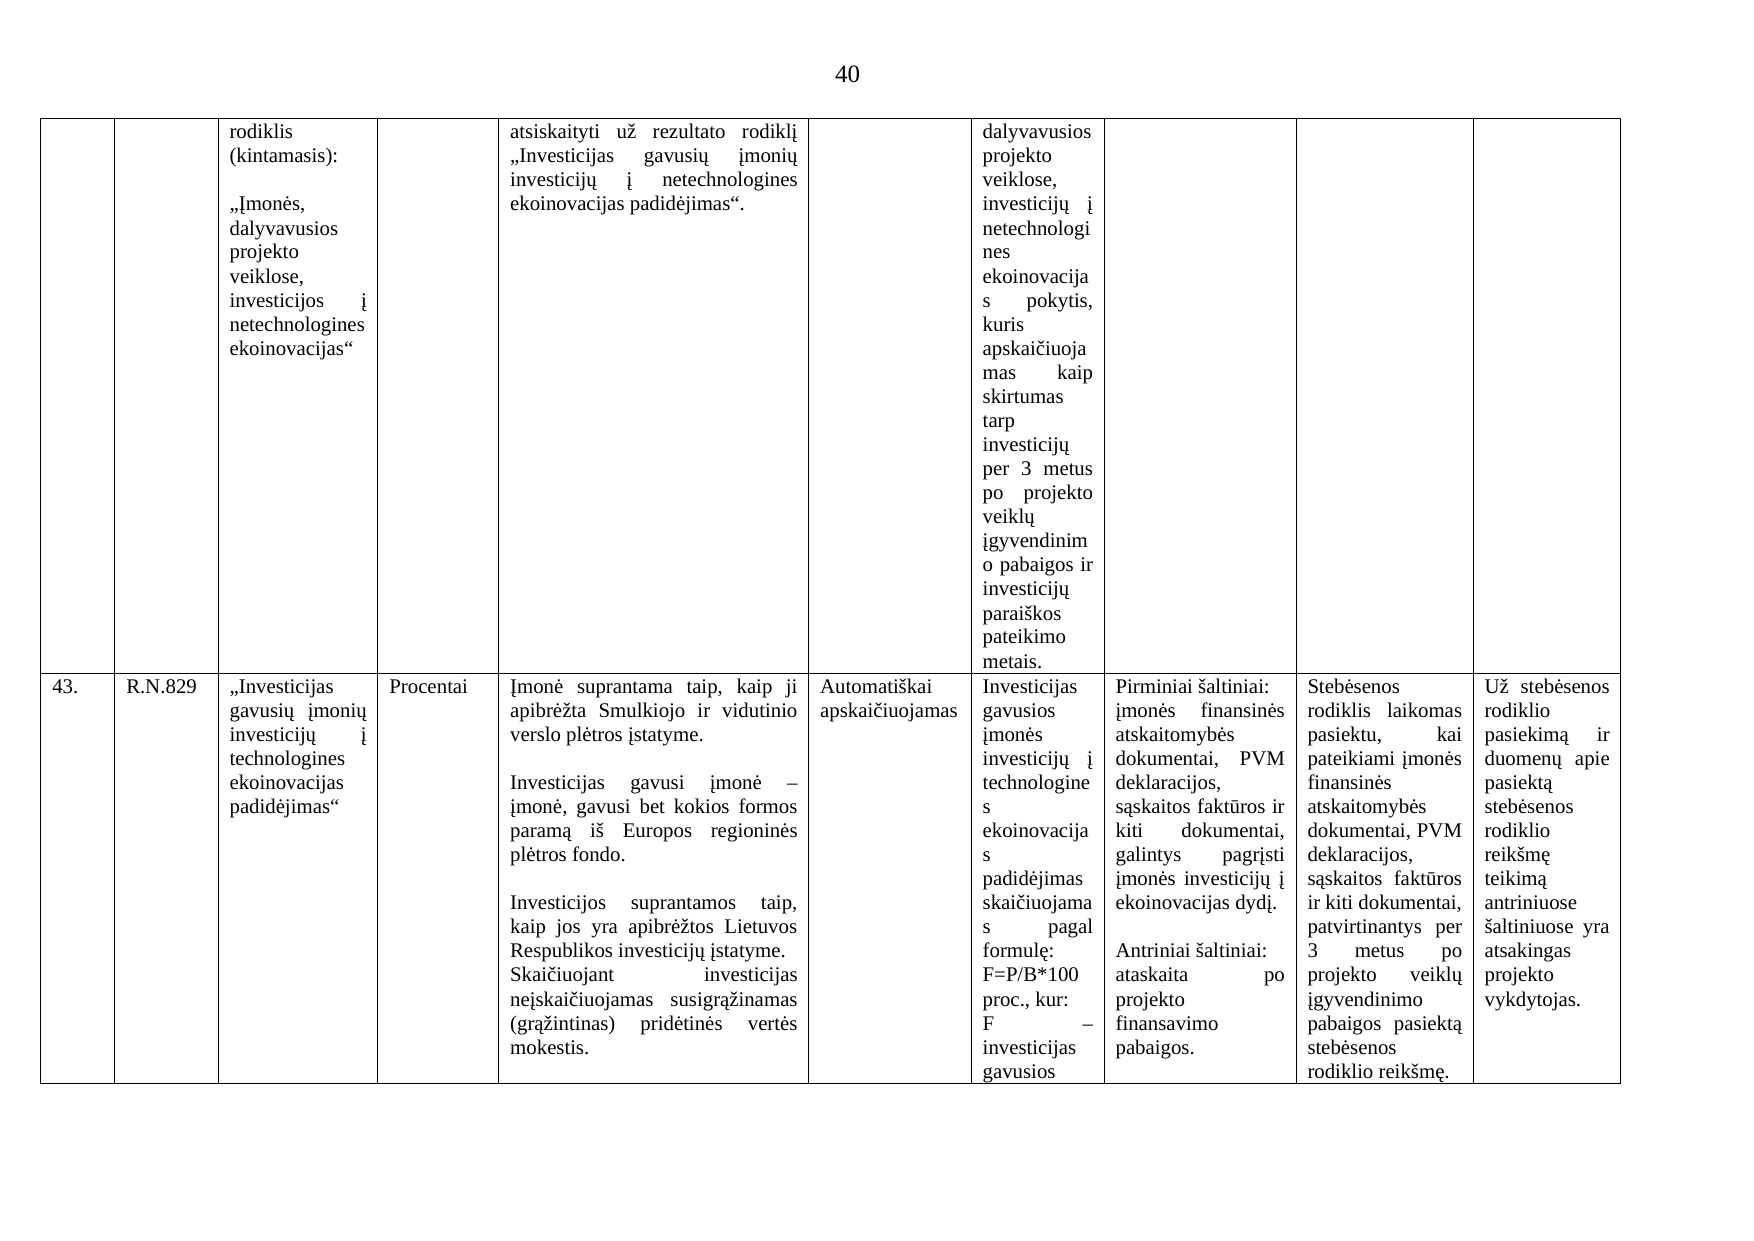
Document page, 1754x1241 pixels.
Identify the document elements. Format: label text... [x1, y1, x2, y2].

table_cell Už stebėsenos rodiklio pasiekimą ir duomenų apie pasiektą stebėsenos rodiklio reikšmę teikimą antriniuose šaltiniuose yra atsakingas projekto vykdytojas. [1474, 674, 1620, 1083]
table_cell 43. [41, 674, 114, 1083]
table_cell [1105, 119, 1296, 673]
table_cell Stebėsenos rodiklis laikomas pasiektu, kai pateikiami įmonės finansinės atskaitomybės dokumentai, PVM deklaracijos, sąskaitos faktūros ir kiti dokumentai, patvirtinantys per 3 metus po projekto veiklų įgyvendinimo pabaigos pasiektą stebėsenos rodiklio reikšmę. [1297, 674, 1473, 1083]
table_cell [378, 119, 498, 673]
table_cell Įmonė suprantama taip, kaip ji apibrėžta Smulkiojo ir vidutinio verslo plėtros įstatyme. Investicijas gavusi įmonė – įmonė, gavusi bet kokios formos paramą iš Europos regioninės plėtros fondo. Investicijos suprantamos taip, kaip jos yra apibrėžtos Lietuvos Respublikos investicijų įstatyme. Skaičiuojant investicijas neįskaičiuojamas susigrąžinamas (grąžintinas) pridėtinės vertės mokestis. [499, 674, 808, 1083]
table_cell rodiklis (kintamasis): „Įmonės, dalyvavusios projekto veiklose, investicijos į netechnologines ekoinovacijas“ [219, 119, 377, 673]
table_cell [41, 119, 114, 673]
table_cell Investicijas gavusios įmonės investicijų į technologines ekoinovacijas padidėjimas skaičiuojamas pagal formulę: F=P/B*100 proc., kur: F – investicijas gavusios [972, 674, 1104, 1083]
table_cell Automatiškai apskaičiuojamas [809, 674, 971, 1083]
table_cell „Investicijas gavusių įmonių investicijų į technologines ekoinovacijas padidėjimas“ [219, 674, 377, 1083]
table_cell atsiskaityti už rezultato rodiklį „Investicijas gavusių įmonių investicijų į netechnologines ekoinovacijas padidėjimas“. [499, 119, 808, 673]
table_cell Pirminiai šaltiniai: įmonės finansinės atskaitomybės dokumentai, PVM deklaracijos, sąskaitos faktūros ir kiti dokumentai, galintys pagrįsti įmonės investicijų į ekoinovacijas dydį. Antriniai šaltiniai: ataskaita po projekto finansavimo pabaigos. [1105, 674, 1296, 1083]
table_cell Procentai [378, 674, 498, 1083]
table_cell R.N.829 [115, 674, 218, 1083]
table_cell [809, 119, 971, 673]
table_cell [1474, 119, 1620, 673]
table_cell [1297, 119, 1473, 673]
table_cell dalyvavusios projekto veiklose, investicijų į netechnologines ekoinovacijas pokytis, kuris apskaičiuojamas kaip skirtumas tarp investicijų per 3 metus po projekto veiklų įgyvendinimo pabaigos ir investicijų paraiškos pateikimo metais. [972, 119, 1104, 673]
table_cell [115, 119, 218, 673]
